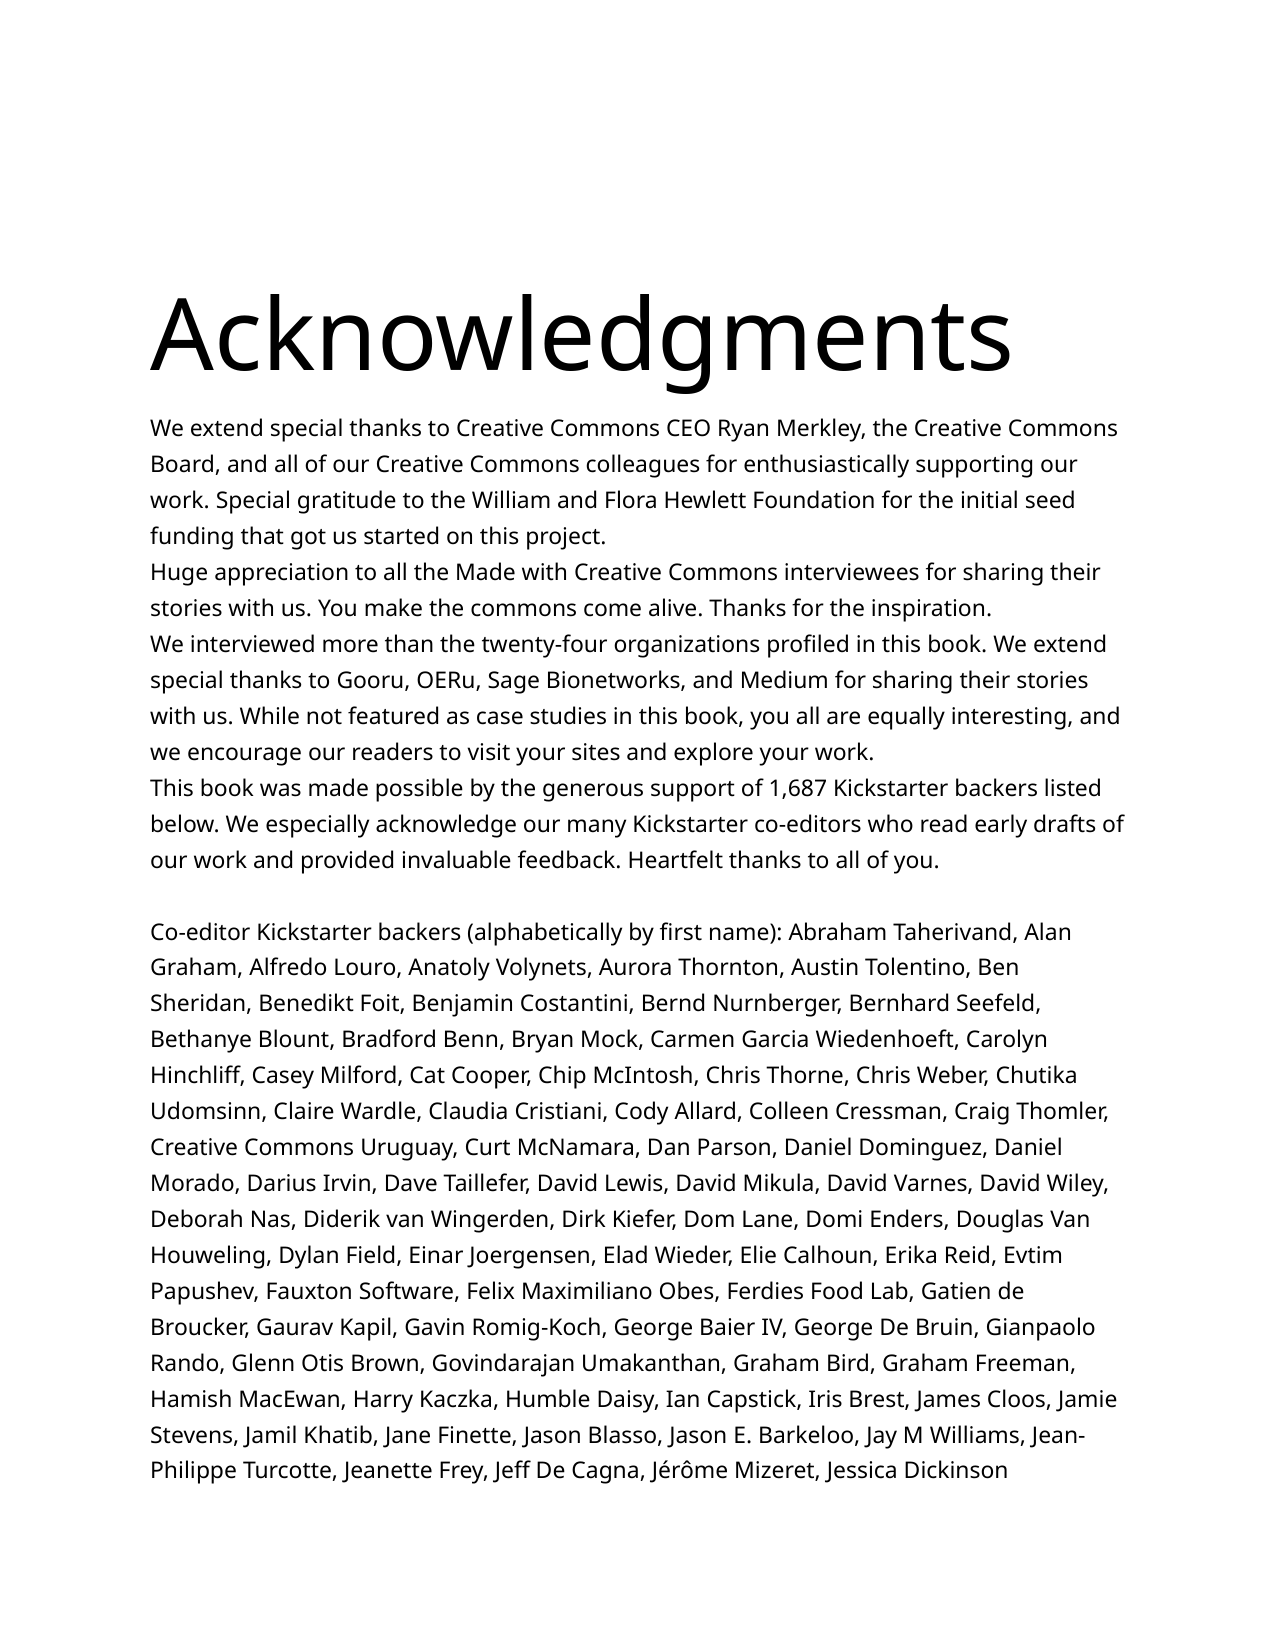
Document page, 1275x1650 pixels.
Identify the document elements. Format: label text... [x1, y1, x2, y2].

text Huge appreciation to all the Made with Creative Commons interviewees for sharing their stories with us. You make the commons come alive. Thanks for the inspiration. [150, 556, 1125, 623]
text Co-editor Kickstarter backers (alphabetically by first name): Abraham Taherivand, Alan Graham, Alfredo Louro, Anatoly Volynets, Aurora Thornton, Austin Tolentino, Ben Sheridan, Benedikt Foit, Benjamin Costantini, Bernd Nurnberger, Bernhard Seefeld, Bethanye Blount, Bradford Benn, Bryan Mock, Carmen Garcia Wiedenhoeft, Carolyn Hinchliff, Casey Milford, Cat Cooper, Chip McIntosh, Chris Thorne, Chris Weber, Chutika Udomsinn, Claire Wardle, Claudia Cristiani, Cody Allard, Colleen Cressman, Craig Thomler, Creative Commons Uruguay, Curt McNamara, Dan Parson, Daniel Dominguez, Daniel Morado, Darius Irvin, Dave Taillefer, David Lewis, David Mikula, David Varnes, David Wiley, Deborah Nas, Diderik van Wingerden, Dirk Kiefer, Dom Lane, Domi Enders, Douglas Van Houweling, Dylan Field, Einar Joergensen, Elad Wieder, Elie Calhoun, Erika Reid, Evtim Papushev, Fauxton Software, Felix Maximiliano Obes, Ferdies Food Lab, Gatien de Broucker, Gaurav Kapil, Gavin Romig-Koch, George Baier IV, George De Bruin, Gianpaolo Rando, Glenn Otis Brown, Govindarajan Umakanthan, Graham Bird, Graham Freeman, Hamish MacEwan, Harry Kaczka, Humble Daisy, Ian Capstick, Iris Brest, James Cloos, Jamie Stevens, Jamil Khatib, Jane Finette, Jason Blasso, Jason E. Barkeloo, Jay M Williams, Jean-Philippe Turcotte, Jeanette Frey, Jeff De Cagna, Jérôme Mizeret, Jessica Dickinson [150, 915, 1125, 1486]
text We interviewed more than the twenty-four organizations profiled in this book. We extend special thanks to Gooru, OERu, Sage Bionetworks, and Medium for sharing their stories with us. While not featured as case studies in this book, you all are equally interesting, and we encourage our readers to visit your sites and explore your work. [150, 628, 1125, 767]
text We extend special thanks to Creative Commons CEO Ryan Merkley, the Creative Commons Board, and all of our Creative Commons colleagues for enthusiastically supporting our work. Special gratitude to the William and Flora Hewlett Foundation for the initial seed funding that got us started on this project. [150, 412, 1125, 551]
subtitle Acknowledgments [150, 263, 1125, 400]
text This book was made possible by the generous support of 1,687 Kickstarter backers listed below. We especially acknowledge our many Kickstarter co-editors who read early drafts of our work and provided invaluable feedback. Heartfelt thanks to all of you. [150, 772, 1125, 875]
